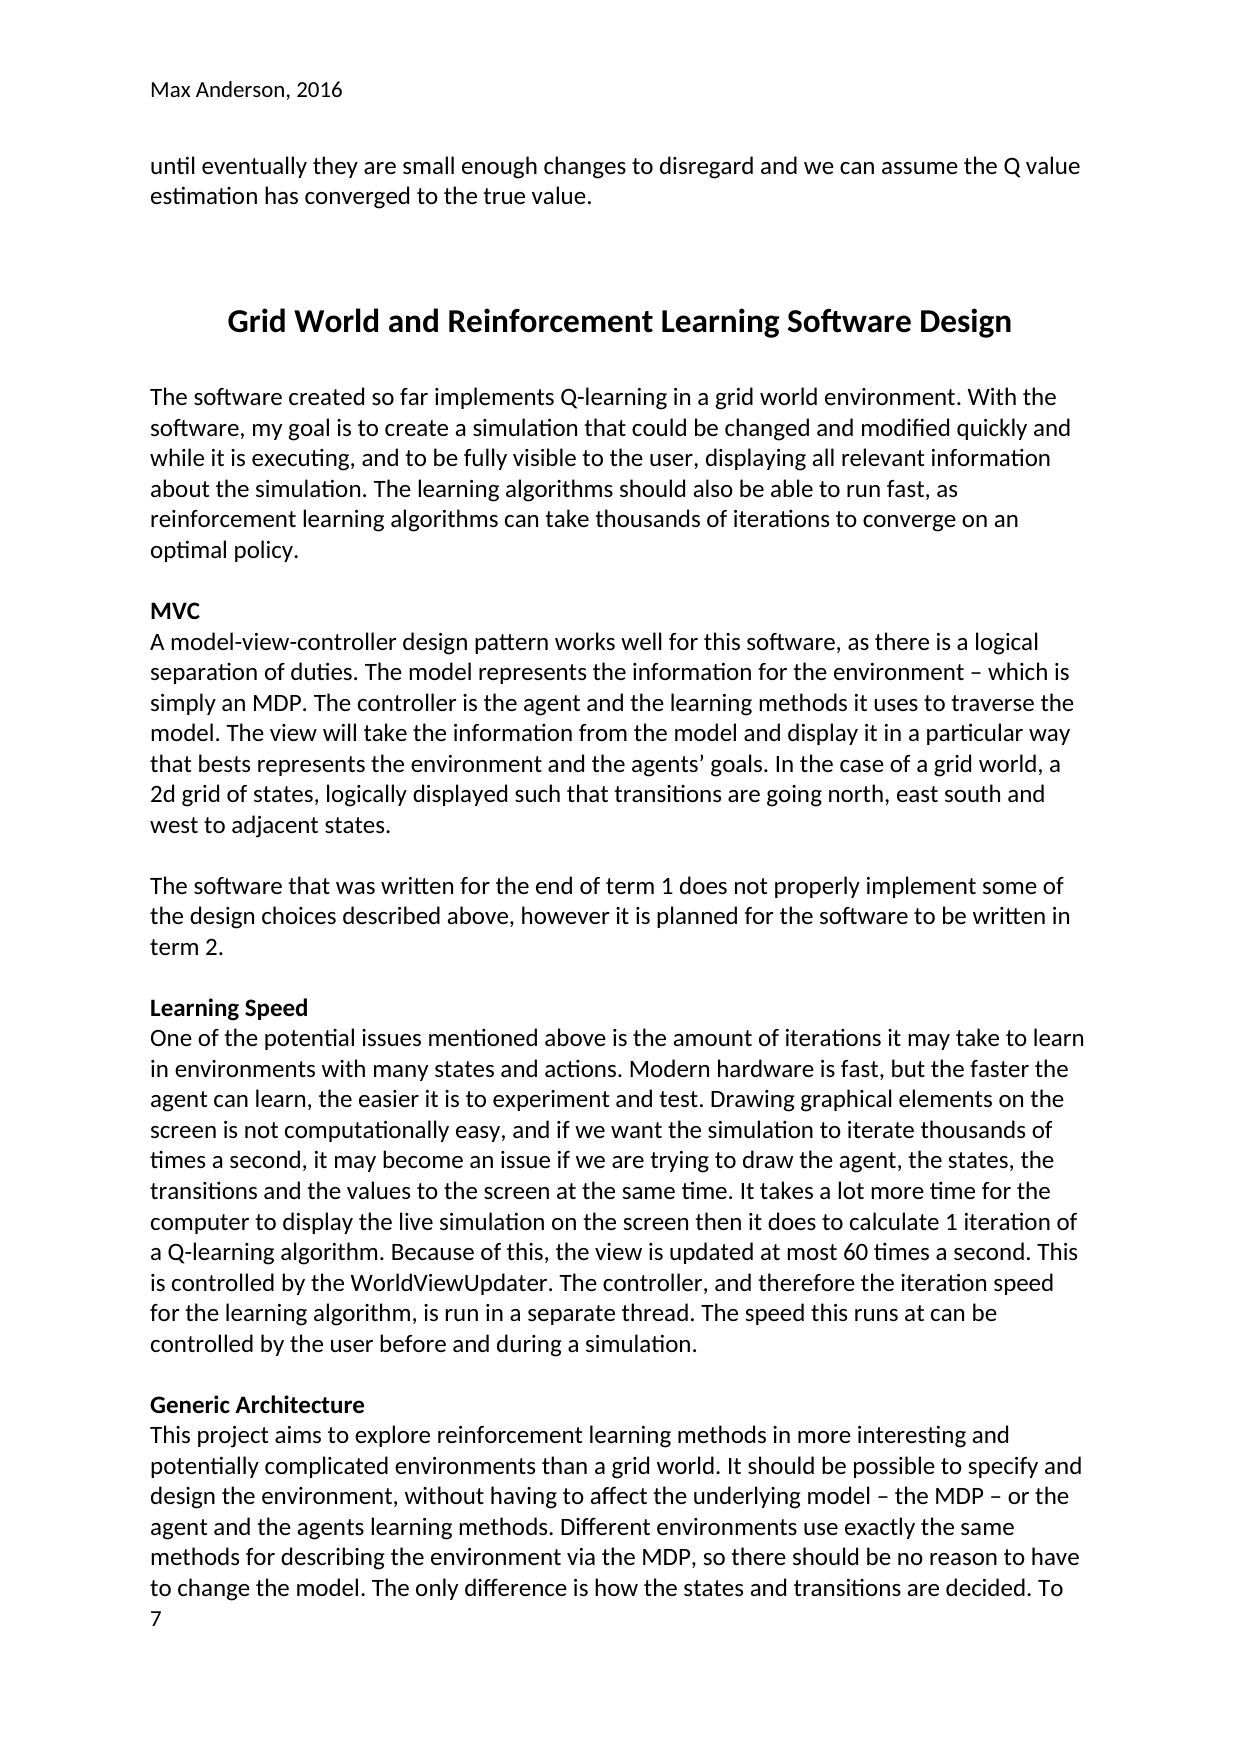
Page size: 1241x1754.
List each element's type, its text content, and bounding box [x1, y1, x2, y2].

text A model-view-controller design pattern works well for this software, as there is a logical separation of duties. The model represents the information for the environment – which is simply an MDP. The controller is the agent and the learning methods it uses to traverse the model. The view will take the information from the model and display it in a particular way that bests represents the environment and the agents’ goals. In the case of a grid world, a 2d grid of states, logically displayed such that transitions are going north, east south and west to adjacent states. [150, 626, 1090, 839]
text The software created so far implements Q-learning in a grid world environment. With the software, my goal is to create a simulation that could be changed and modified quickly and while it is executing, and to be fully visible to the user, displaying all relevant information about the simulation. The learning algorithms should also be able to run fast, as reinforcement learning algorithms can take thousands of iterations to converge on an optimal policy. [150, 382, 1090, 565]
text Grid World and Reinforcement Learning Software Design [150, 300, 1090, 341]
text Generic Architecture [150, 1389, 1090, 1419]
text One of the potential issues mentioned above is the amount of iterations it may take to learn in environments with many states and actions. Modern hardware is fast, but the faster the agent can learn, the easier it is to experiment and test. Drawing graphical elements on the screen is not computationally easy, and if we want the simulation to iterate thousands of times a second, it may become an issue if we are trying to draw the agent, the states, the transitions and the values to the screen at the same time. It takes a lot more time for the computer to display the live simulation on the screen then it does to calculate 1 iteration of a Q-learning algorithm. Because of this, the view is updated at most 60 times a second. This is controlled by the WorldViewUpdater. The controller, and therefore the iteration speed for the learning algorithm, is run in a separate thread. The speed this runs at can be controlled by the user before and during a simulation. [150, 1022, 1090, 1358]
text The software that was written for the end of term 1 does not properly implement some of the design choices described above, however it is planned for the software to be written in term 2. [150, 870, 1090, 961]
text Learning Speed [150, 992, 1090, 1022]
text This project aims to explore reinforcement learning methods in more interesting and potentially complicated environments than a grid world. It should be possible to specify and design the environment, without having to affect the underlying model – the MDP – or the agent and the agents learning methods. Different environments use exactly the same methods for describing the environment via the MDP, so there should be no reason to have to change the model. The only difference is how the states and transitions are decided. To [150, 1419, 1090, 1602]
text until eventually they are small enough changes to disregard and we can assume the Q value estimation has converged to the true value. [150, 150, 1090, 211]
text MVC [150, 595, 1090, 626]
